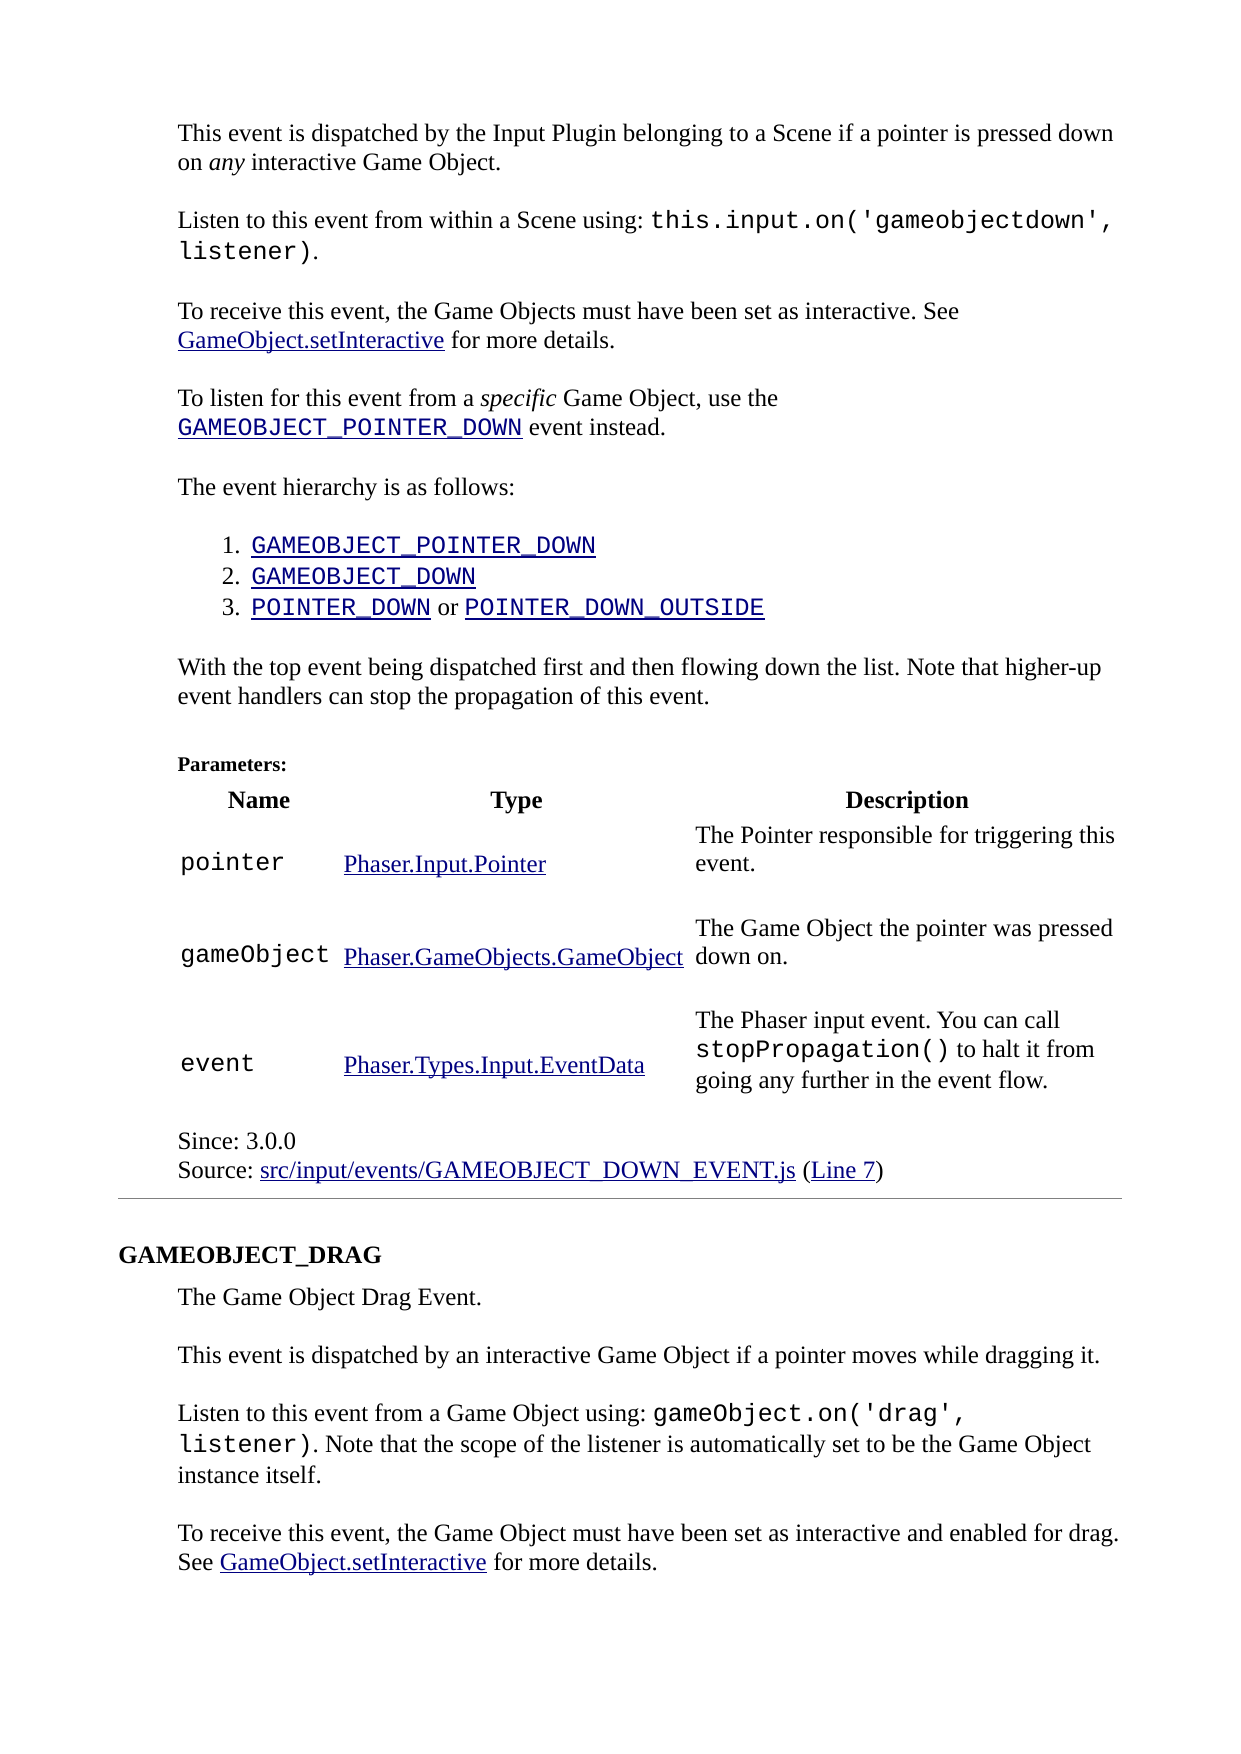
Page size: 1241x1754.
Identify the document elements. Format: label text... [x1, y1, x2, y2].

subtitle Parameters: [177, 752, 1122, 776]
table_header Type [340, 782, 692, 817]
subtitle Source: src/input/events/GAMEOBJECT_DOWN_EVENT.js (Line 7) [177, 1155, 1122, 1184]
list POINTER_DOWN or POINTER_DOWN_OUTSIDE [222, 592, 1122, 623]
list To receive this event, the Game Objects must have been set as interactive. See GameObject.setInteractive for more details. [177, 296, 1122, 354]
subtitle Since: 3.0.0 [177, 1126, 1122, 1155]
table_cell gameObject [177, 910, 340, 1002]
table_cell Phaser.GameObjects.GameObject [340, 910, 692, 1002]
list Listen to this event from a Game Object using: gameObject.on('drag', listener). Note that the scope of the listener is automatically set to be the Game Object instance itself. [177, 1398, 1122, 1488]
table_cell Phaser.Types.Input.EventData [340, 1003, 692, 1126]
table_cell event [177, 1003, 340, 1126]
table_header Description [692, 782, 1122, 817]
list The event hierarchy is as follows: [177, 472, 1122, 501]
list This event is dispatched by the Input Plugin belonging to a Scene if a pointer is pressed down on any interactive Game Object. [177, 118, 1122, 176]
list With the top event being dispatched first and then flowing down the list. Note that higher-up event handlers can stop the propagation of this event. [177, 652, 1122, 710]
list Listen to this event from within a Scene using: this.input.on('gameobjectdown', listener). [177, 205, 1122, 267]
table_cell The Pointer responsible for triggering this event. [692, 817, 1122, 910]
table_cell The Phaser input event. You can call stopPropagation() to halt it from going any further in the event flow. [692, 1003, 1122, 1126]
list To listen for this event from a specific Game Object, use the GAMEOBJECT_POINTER_DOWN event instead. [177, 383, 1122, 443]
list GAMEOBJECT_POINTER_DOWN [222, 531, 1122, 561]
table_cell The Game Object the pointer was pressed down on. [692, 910, 1122, 1002]
table_cell pointer [177, 817, 340, 910]
table_header Name [177, 782, 340, 817]
list GAMEOBJECT_DOWN [222, 561, 1122, 592]
list To receive this event, the Game Object must have been set as interactive and enabled for drag. See GameObject.setInteractive for more details. [177, 1518, 1122, 1576]
list This event is dispatched by an interactive Game Object if a pointer moves while dragging it. [177, 1340, 1122, 1369]
table_cell Phaser.Input.Pointer [340, 817, 692, 910]
subtitle GAMEOBJECT_DRAG [118, 1240, 1122, 1269]
list The Game Object Drag Event. [177, 1282, 1122, 1310]
